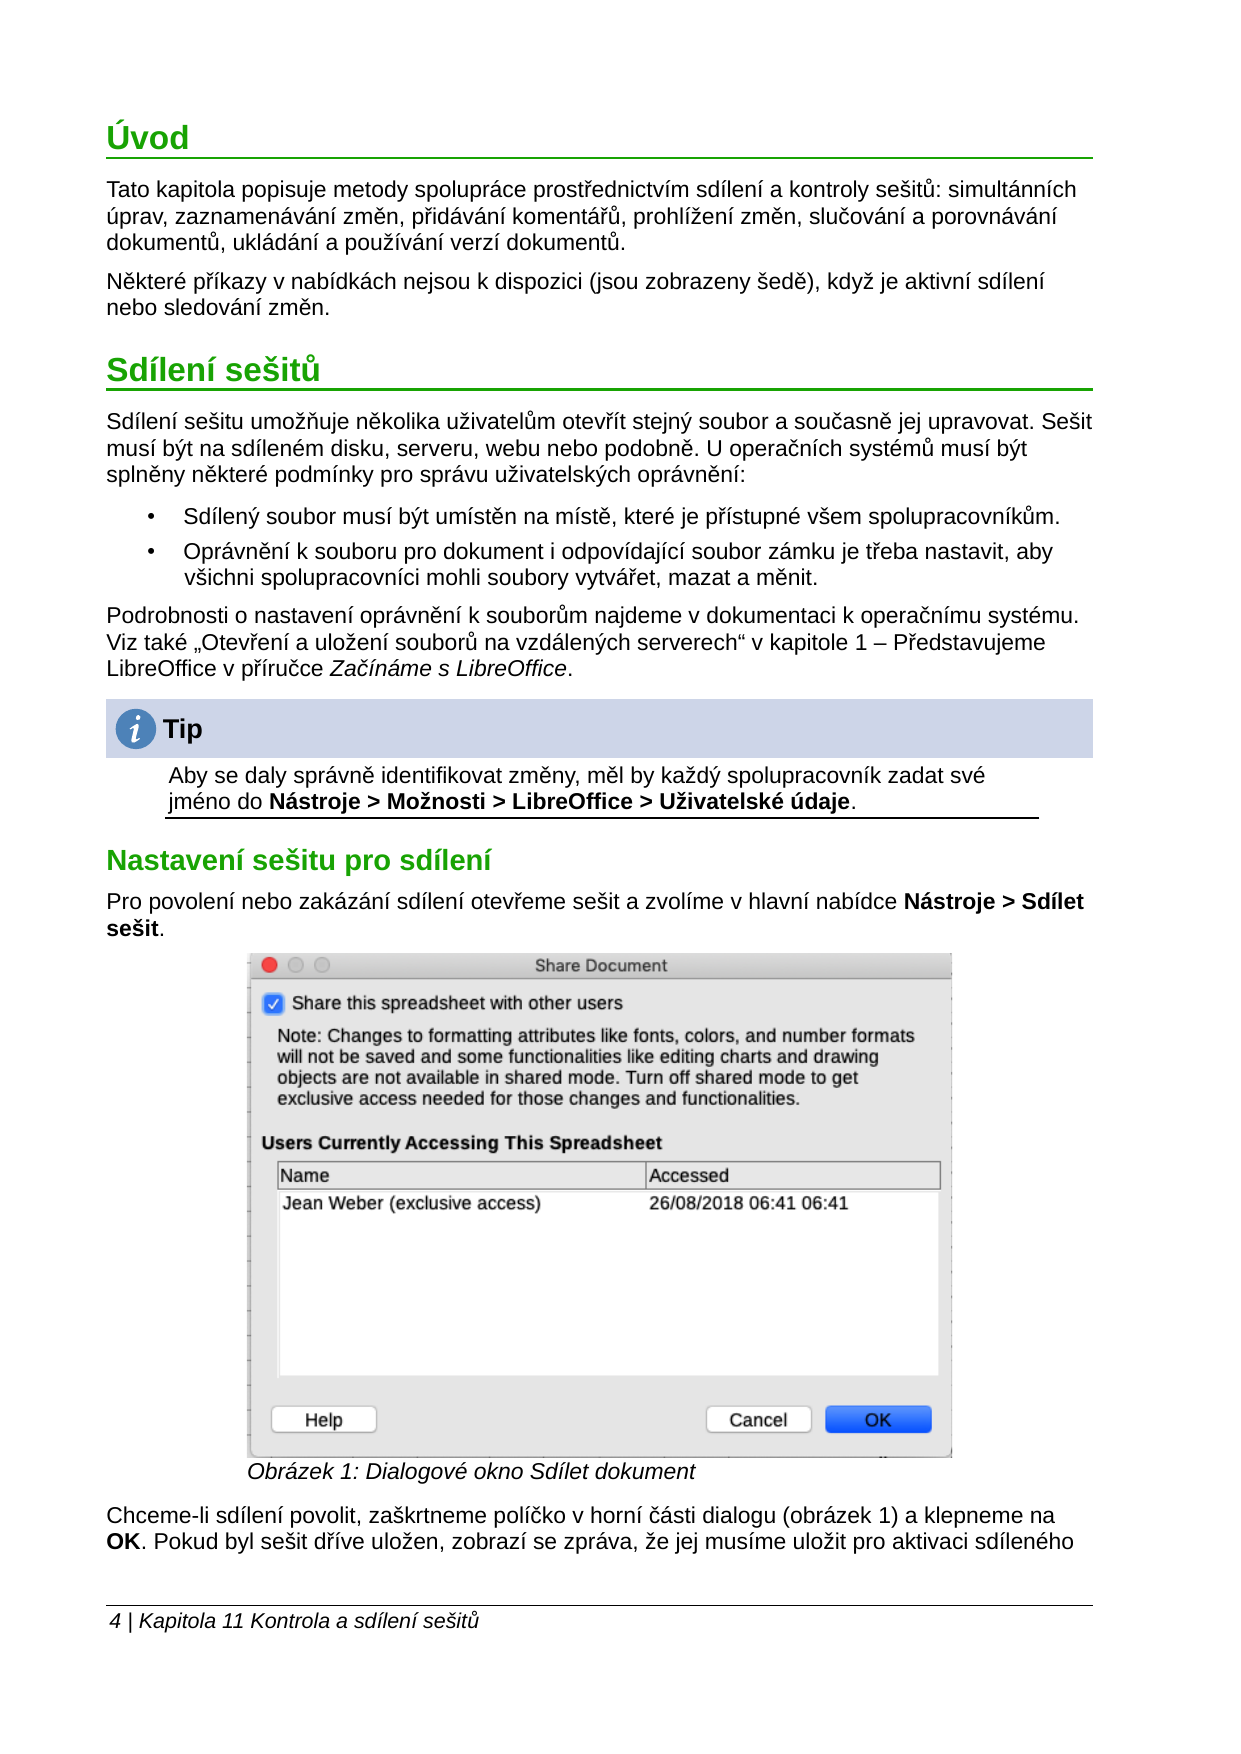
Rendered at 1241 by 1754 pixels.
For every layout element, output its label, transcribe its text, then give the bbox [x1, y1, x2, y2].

subtitle Tip [106, 699, 1093, 758]
text Pro povolení nebo zakázání sdílení otevřeme sešit a zvolíme v hlavní nabídce Nástroje > Sdílet sešit. [106, 888, 1093, 941]
text Chceme-li sdílení povolit, zaškrtneme políčko v horní části dialogu (obrázek 1) a klepneme na OK. Pokud byl sešit dříve uložen, zobrazí se zpráva, že jej musíme uložit pro aktivaci sdíleného [106, 1502, 1093, 1554]
text Podrobnosti o nastavení oprávnění k souborům najdeme v dokumentaci k operačnímu systému. Viz také „Otevření a uložení souborů na vzdálených serverech“ v kapitole 1 – Představujeme LibreOffice v příručce Začínáme s LibreOffice. [106, 602, 1093, 682]
text Obrázek 1: Dialogové okno Sdílet dokument [247, 1458, 952, 1484]
text Některé příkazy v nabídkách nejsou k dispozici (jsou zobrazeny šedě), když je aktivní sdílení nebo sledování změn. [106, 268, 1093, 321]
subtitle Sdílení sešitů [106, 350, 1093, 388]
text Sdílení sešitu umožňuje několika uživatelům otevřít stejný soubor a současně jej upravovat. Sešit musí být na sdíleném disku, serveru, webu nebo podobně. U operačních systémů musí být splněny některé podmínky pro správu uživatelských oprávnění: [106, 408, 1093, 487]
subtitle Nastavení sešitu pro sdílení [106, 843, 1093, 877]
subtitle Úvod [106, 118, 1093, 157]
text Tato kapitola popisuje metody spolupráce prostřednictvím sdílení a kontroly sešitů: simultánních úprav, zaznamenávání změn, přidávání komentářů, prohlížení změn, slučování a porovnávání dokumentů, ukládání a používání verzí dokumentů. [106, 176, 1093, 255]
picture [246, 953, 953, 1458]
text Aby se daly správně identifikovat změny, měl by každý spolupracovník zadat své jméno do Nástroje > Možnosti > LibreOffice > Uživatelské údaje. [165, 758, 1039, 817]
list Sdílený soubor musí být umístěn na místě, které je přístupné všem spolupracovníkům. [144, 500, 1093, 529]
list Oprávnění k souboru pro dokument i odpovídající soubor zámku je třeba nastavit, aby všichni spolupracovníci mohli soubory vytvářet, mazat a měnit. [144, 535, 1093, 594]
